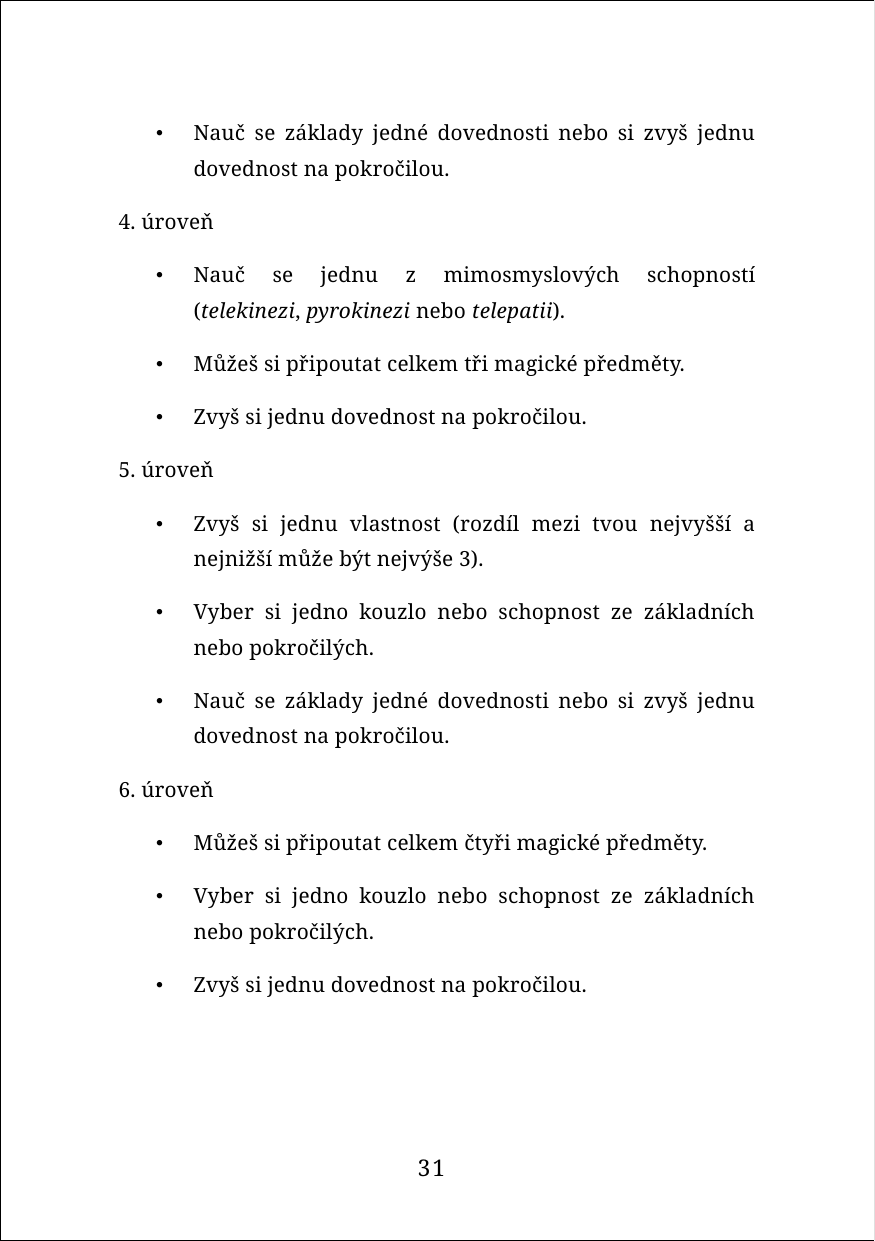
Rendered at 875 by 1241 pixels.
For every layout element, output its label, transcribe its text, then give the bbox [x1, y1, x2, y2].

text 4. úroveň [118, 207, 756, 235]
text 5. úroveň [118, 455, 756, 484]
list Zvyš si jednu dovednost na pokročilou. [156, 402, 756, 431]
list Vyber si jedno kouzlo nebo schopnost ze základních nebo pokročilých. [156, 881, 756, 945]
text 6. úroveň [118, 775, 756, 803]
list Nauč se základy jedné dovednosti nebo si zvyš jednu dovednost na pokročilou. [156, 118, 756, 182]
list Můžeš si připoutat celkem tři magické předměty. [156, 349, 756, 377]
list Můžeš si připoutat celkem čtyři magické předměty. [156, 828, 756, 857]
list Vyber si jedno kouzlo nebo schopnost ze základních nebo pokročilých. [156, 597, 756, 661]
list Zvyš si jednu vlastnost (rozdíl mezi tvou nejvyšší a nejnižší může být nejvýše 3). [156, 509, 756, 573]
list Nauč se jednu z mimosmyslových schopností (telekinezi, pyrokinezi nebo telepatii). [156, 260, 756, 324]
list Nauč se základy jedné dovednosti nebo si zvyš jednu dovednost na pokročilou. [156, 686, 756, 750]
list Zvyš si jednu dovednost na pokročilou. [156, 970, 756, 998]
